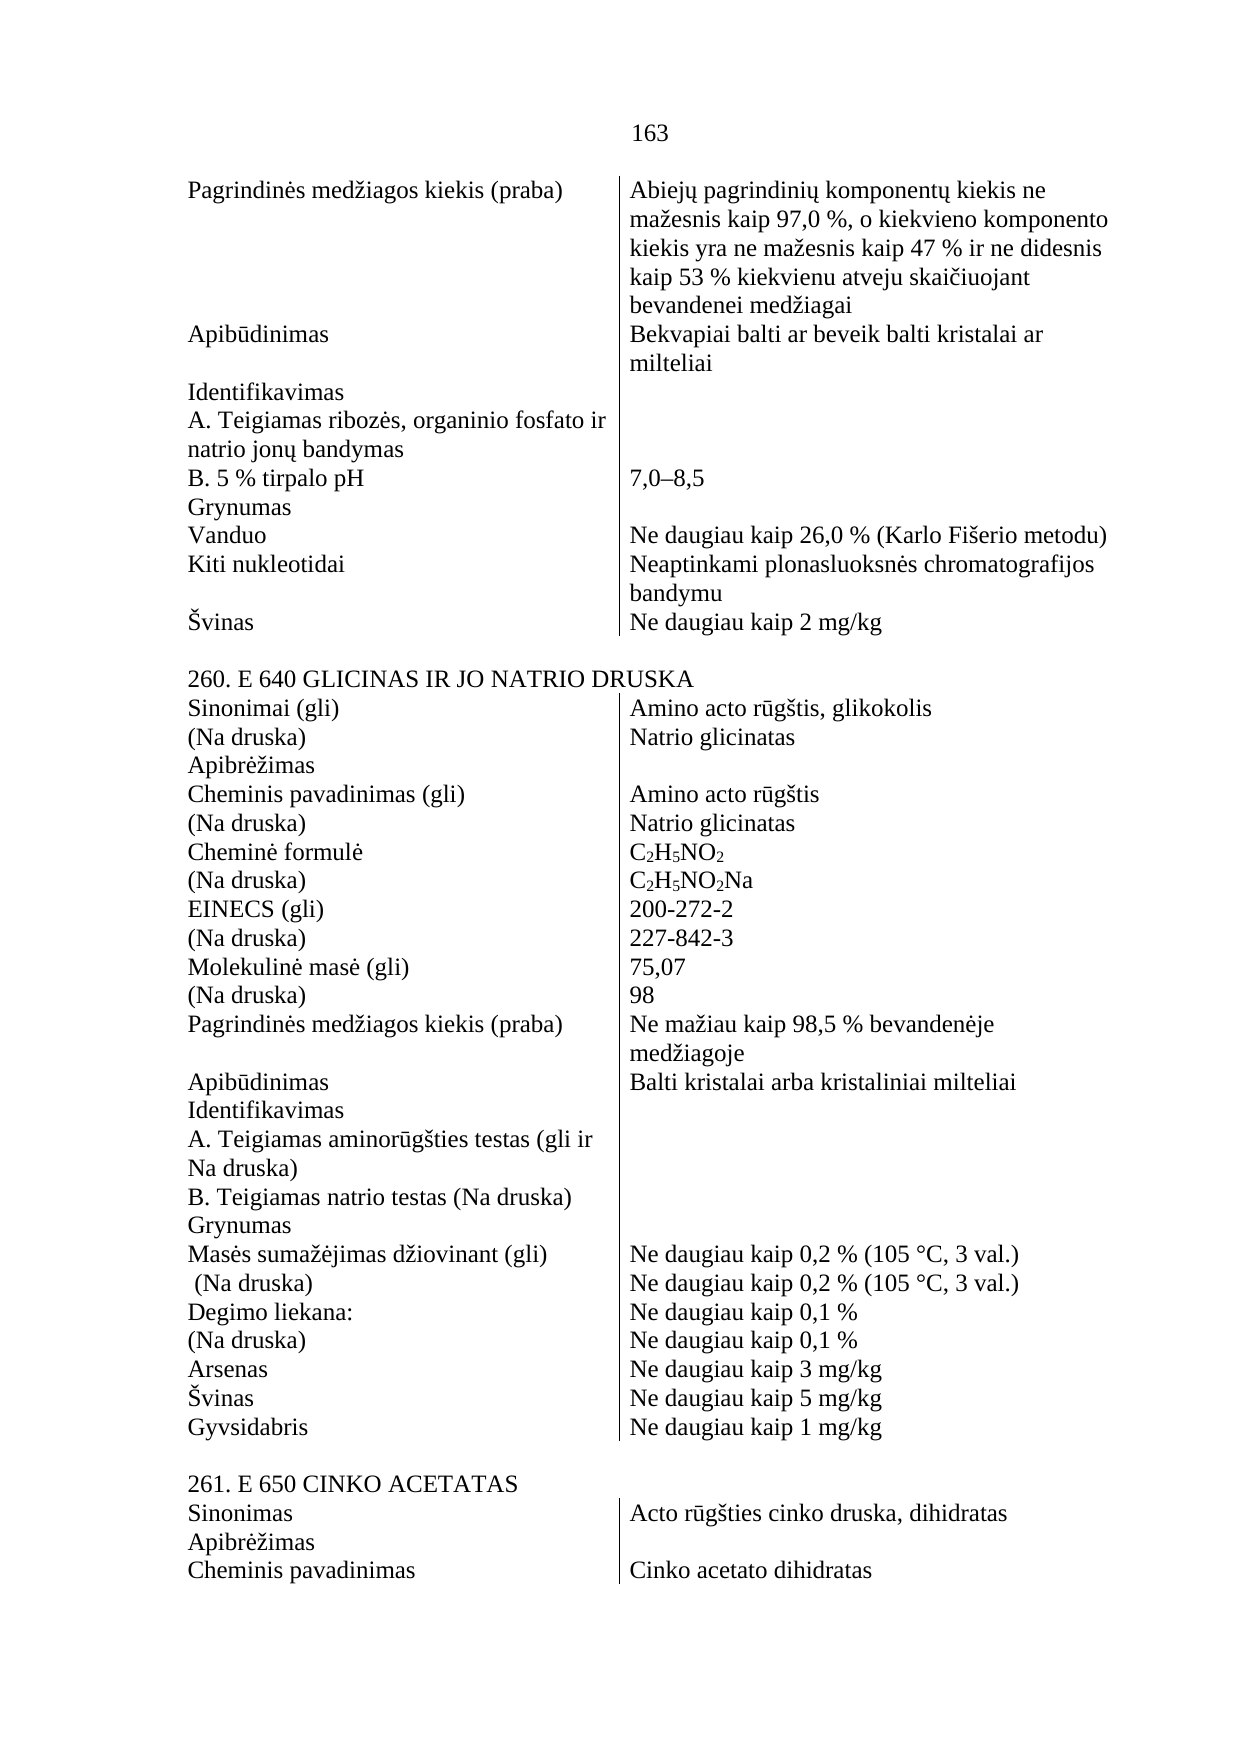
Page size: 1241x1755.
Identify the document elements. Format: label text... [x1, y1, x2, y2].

table_cell Abiejų pagrindinių komponentų kiekis ne mažesnis kaip 97,0 %, o kiekvieno komponento kiekis yra ne mažesnis kaip 47 % ir ne didesnis kaip 53 % kiekvienu atveju skaičiuojant bevandenei medžiagai [620, 176, 1122, 319]
table_cell Cheminis pavadinimas [177, 1556, 619, 1584]
table_cell Vanduo [177, 521, 619, 549]
table_cell 98 [620, 981, 1122, 1009]
table_cell Ne daugiau kaip 2 mg/kg [620, 607, 1122, 636]
table_cell Pagrindinės medžiagos kiekis (praba) [177, 1009, 619, 1067]
table_cell A. Teigiamas ribozės, organinio fosfato ir natrio jonų bandymas [177, 406, 619, 463]
table_cell Ne mažiau kaip 98,5 % bevandenėje medžiagoje [620, 1009, 1122, 1067]
table_cell [620, 1124, 1122, 1182]
table_cell (Na druska) [177, 1326, 619, 1354]
table_cell Cinko acetato dihidratas [620, 1556, 1122, 1584]
table_cell Masės sumažėjimas džiovinant (gli) [177, 1239, 619, 1268]
table_cell Acto rūgšties cinko druska, dihidratas [620, 1498, 1122, 1527]
table_cell Grynumas [177, 492, 619, 521]
table_cell Natrio glicinatas [620, 808, 1122, 837]
table_cell [620, 492, 1122, 521]
table_cell 260. E 640 GLICINAS IR JO NATRIO DRUSKA [177, 636, 1122, 693]
table_cell 261. E 650 CINKO ACETATAS [177, 1441, 1122, 1498]
table_cell (Na druska) [177, 923, 619, 952]
table_cell [620, 1527, 1122, 1556]
table_cell Identifikavimas [177, 1096, 619, 1124]
table_cell 227-842-3 [620, 923, 1122, 952]
table_cell Ne daugiau kaip 1 mg/kg [620, 1412, 1122, 1441]
table_cell 75,07 [620, 952, 1122, 981]
table_cell Apibūdinimas [177, 1067, 619, 1096]
table_cell (Na druska) [177, 1268, 619, 1297]
table_cell Apibūdinimas [177, 319, 619, 377]
table_cell Ne daugiau kaip 26,0 % (Karlo Fišerio metodu) [620, 521, 1122, 549]
table_cell Cheminė formulė [177, 837, 619, 866]
table_cell Degimo liekana: [177, 1297, 619, 1326]
table_cell Cheminis pavadinimas (gli) [177, 779, 619, 808]
table_cell Švinas [177, 607, 619, 636]
table_cell Apibrėžimas [177, 1527, 619, 1556]
table_cell Apibrėžimas [177, 751, 619, 779]
table_cell [620, 1211, 1122, 1239]
table_cell Kiti nukleotidai [177, 549, 619, 607]
table_cell Molekulinė masė (gli) [177, 952, 619, 981]
table_cell C2H5NO2 [620, 837, 1122, 866]
table_cell (Na druska) [177, 866, 619, 894]
table_cell C2H5NO2Na [620, 866, 1122, 894]
table_cell [620, 406, 1122, 463]
table_cell Bekvapiai balti ar beveik balti kristalai ar milteliai [620, 319, 1122, 377]
table_cell Natrio glicinatas [620, 722, 1122, 751]
table_cell [620, 1096, 1122, 1124]
table_cell B. 5 % tirpalo pH [177, 463, 619, 492]
table_cell Ne daugiau kaip 5 mg/kg [620, 1383, 1122, 1412]
table_cell Gyvsidabris [177, 1412, 619, 1441]
table_cell Ne daugiau kaip 3 mg/kg [620, 1354, 1122, 1383]
table_cell (Na druska) [177, 981, 619, 1009]
table_cell Identifikavimas [177, 377, 619, 406]
table_cell Sinonimai (gli) [177, 693, 619, 722]
table_cell Amino acto rūgštis, glikokolis [620, 693, 1122, 722]
table_cell [620, 1182, 1122, 1211]
table_cell Pagrindinės medžiagos kiekis (praba) [177, 176, 619, 319]
table_cell (Na druska) [177, 722, 619, 751]
table_cell Ne daugiau kaip 0,2 % (105 °C, 3 val.) [620, 1239, 1122, 1268]
table_cell B. Teigiamas natrio testas (Na druska) [177, 1182, 619, 1211]
table_cell Balti kristalai arba kristaliniai milteliai [620, 1067, 1122, 1096]
table_cell Ne daugiau kaip 0,1 % [620, 1326, 1122, 1354]
table_cell Ne daugiau kaip 0,2 % (105 °C, 3 val.) [620, 1268, 1122, 1297]
table_cell Švinas [177, 1383, 619, 1412]
table_cell [620, 377, 1122, 406]
table_cell Grynumas [177, 1211, 619, 1239]
table_cell [620, 751, 1122, 779]
table_cell Sinonimas [177, 1498, 619, 1527]
table_cell Ne daugiau kaip 0,1 % [620, 1297, 1122, 1326]
table_cell 7,0–8,5 [620, 463, 1122, 492]
table_cell 200-272-2 [620, 894, 1122, 923]
table_cell Amino acto rūgštis [620, 779, 1122, 808]
table_cell A. Teigiamas aminorūgšties testas (gli ir Na druska) [177, 1124, 619, 1182]
table_cell Neaptinkami plonasluoksnės chromatografijos bandymu [620, 549, 1122, 607]
table_cell Arsenas [177, 1354, 619, 1383]
table_cell (Na druska) [177, 808, 619, 837]
table_cell EINECS (gli) [177, 894, 619, 923]
